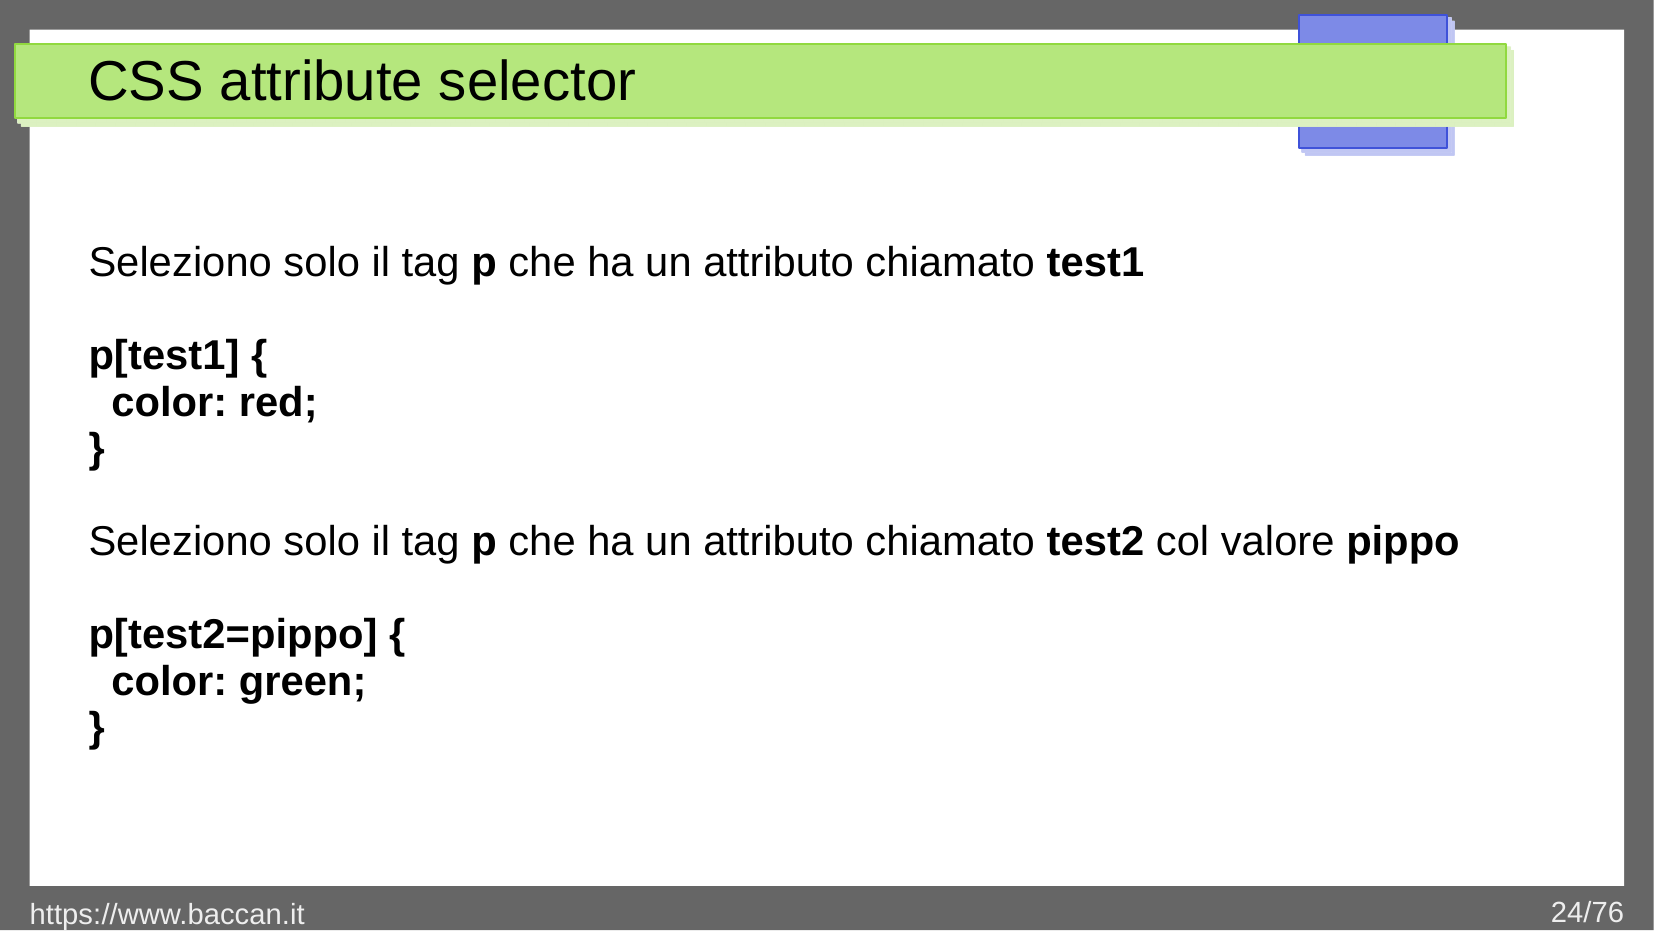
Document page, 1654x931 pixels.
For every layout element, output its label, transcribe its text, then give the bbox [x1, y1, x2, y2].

title CSS attribute selector [88, 44, 1506, 119]
text_box Seleziono solo il tag p che ha un attributo chiamato test1 p[test1] { color: red; } Seleziono solo il tag p che ha un attributo chiamato test2 col valore pippo p[test2=pippo] { color: green; } [88, 169, 1565, 820]
